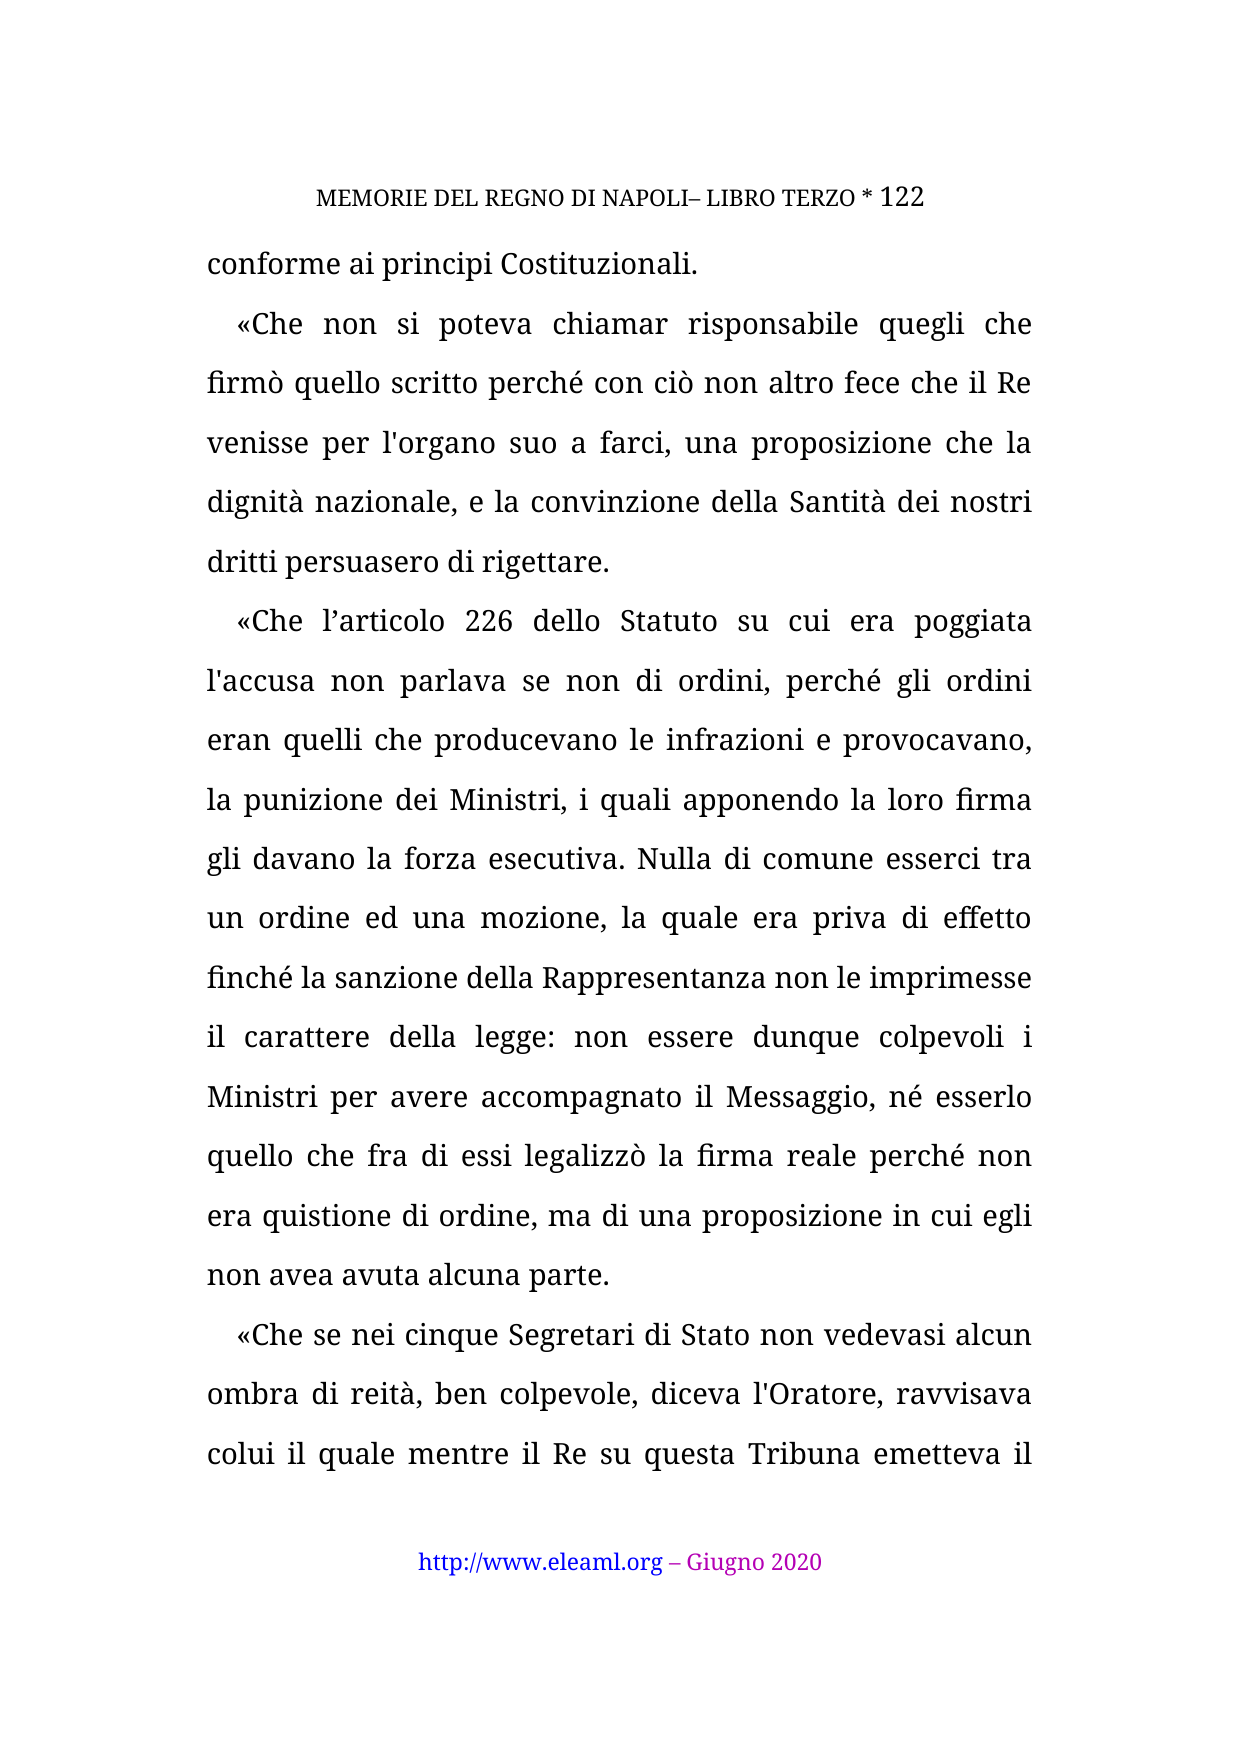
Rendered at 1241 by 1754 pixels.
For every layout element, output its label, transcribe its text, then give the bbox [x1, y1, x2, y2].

text «Che non si poteva chiamar risponsabile quegli che firmò quello scritto perché con ciò non altro fece che il Re venisse per l'organo suo a farci, una proposizione che la dignità nazionale, e la convinzione della Santità dei nostri dritti persuasero di rigettare. [207, 303, 1033, 581]
text conforme ai principi Costituzionali. [207, 243, 1033, 283]
text «Che se nei cinque Segretari di Stato non vedevasi alcun ombra di reità, ben colpevole, diceva l'Oratore, ravvisava colui il quale mentre il Re su questa Tribuna emetteva il [207, 1314, 1033, 1473]
text «Che l’articolo 226 dello Statuto su cui era poggiata l'accusa non parlava se non di ordini, perché gli ordini eran quelli che producevano le infrazioni e provocavano, la punizione dei Ministri, i quali apponendo la loro firma gli davano la forza esecutiva. Nulla di comune esserci tra un ordine ed una mozione, la quale era priva di effetto finché la sanzione della Rappresentanza non le imprimesse il carattere della legge: non essere dunque colpevoli i Ministri per avere accompagnato il Messaggio, né esserlo quello che fra di essi legalizzò la firma reale perché non era quistione di ordine, ma di una proposizione in cui egli non avea avuta alcuna parte. [207, 600, 1033, 1294]
